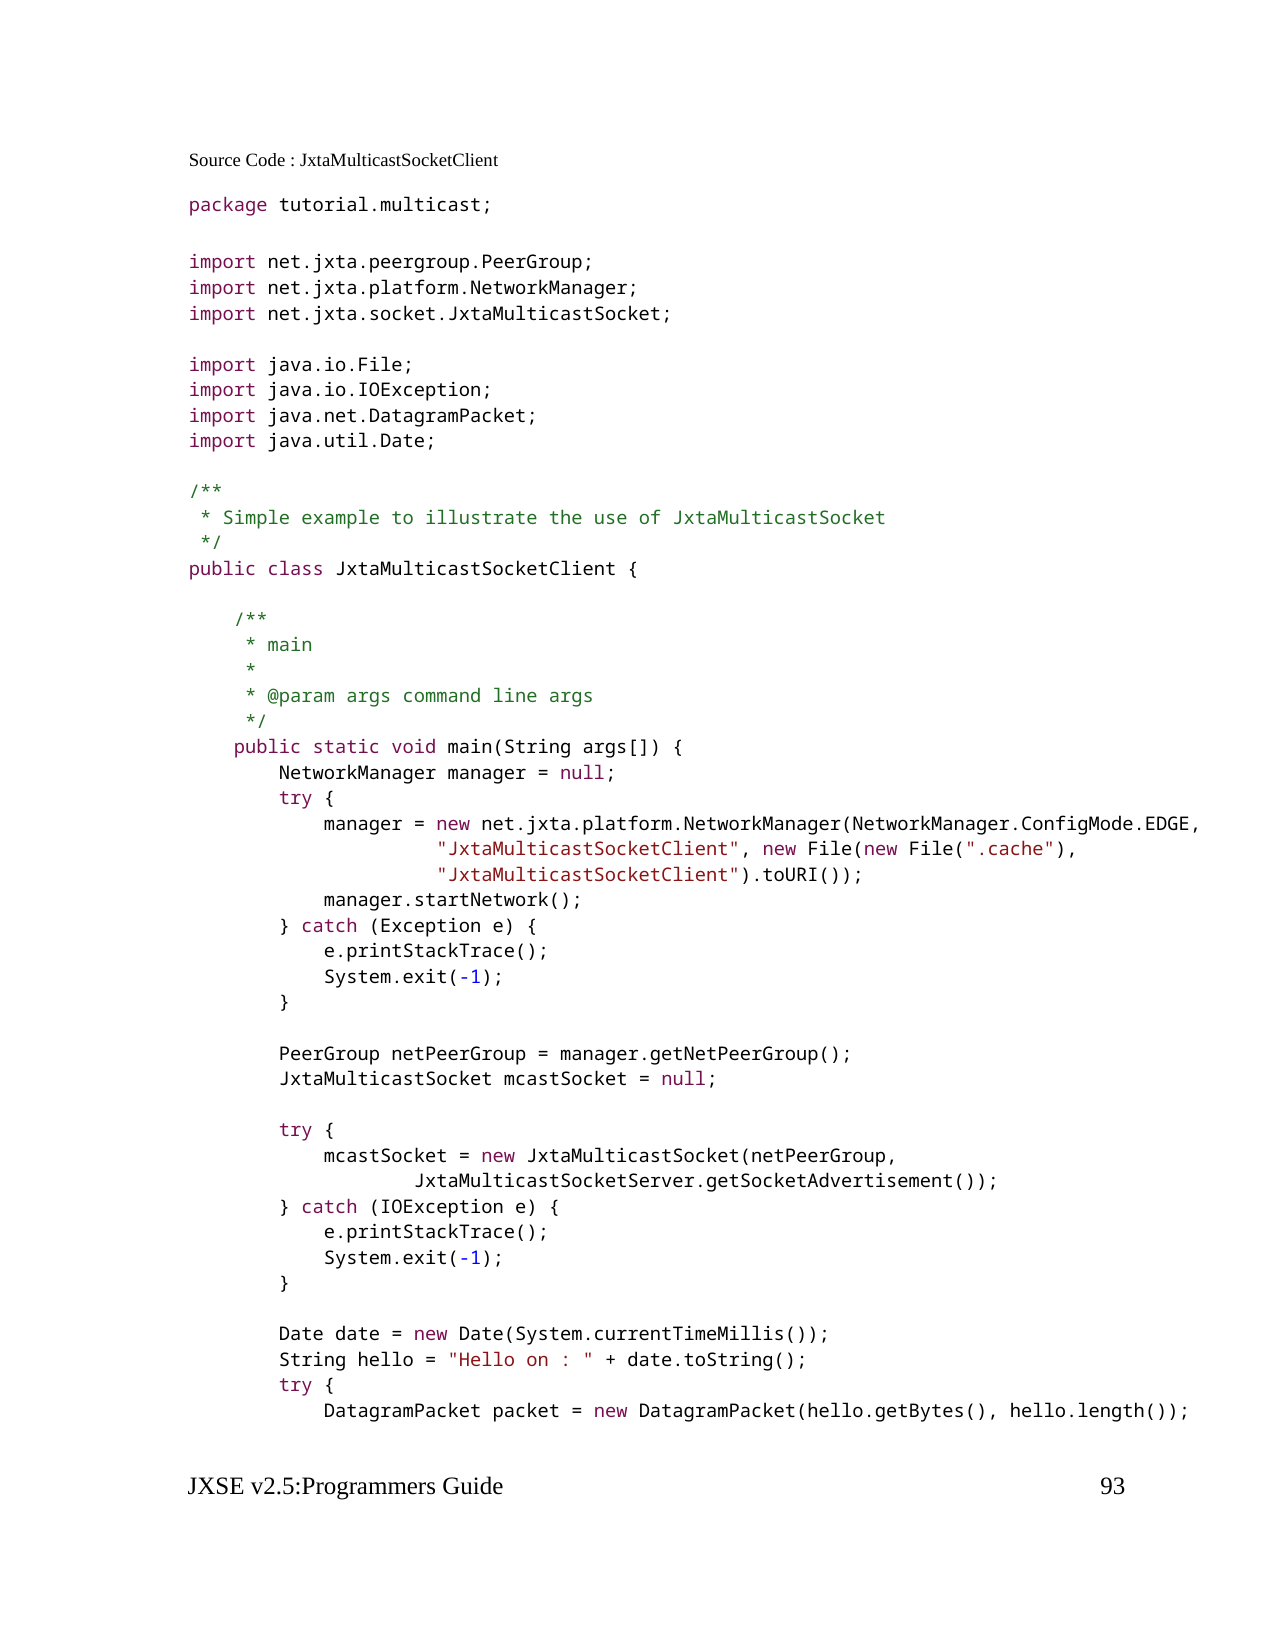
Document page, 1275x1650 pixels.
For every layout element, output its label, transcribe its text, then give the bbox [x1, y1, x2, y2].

text try { [188, 1117, 1274, 1142]
text * @param args command line args [188, 683, 1274, 708]
text /** [188, 606, 1274, 632]
text System.exit(-1); [188, 1244, 1274, 1270]
text package tutorial.multicast; [188, 192, 1274, 217]
text System.exit(-1); [188, 963, 1274, 989]
text import java.net.DatagramPacket; [188, 402, 1274, 427]
text } [188, 1270, 1274, 1295]
text e.printStackTrace(); [188, 1219, 1274, 1244]
text PeerGroup netPeerGroup = manager.getNetPeerGroup(); [188, 1040, 1274, 1066]
text } [188, 989, 1274, 1014]
text NetworkManager manager = null; [188, 759, 1274, 785]
text import java.io.File; [188, 351, 1274, 376]
text Source Code : JxtaMulticastSocketClient [188, 150, 1274, 171]
text public class JxtaMulticastSocketClient { [188, 555, 1274, 581]
text mcastSocket = new JxtaMulticastSocket(netPeerGroup, [188, 1142, 1274, 1168]
text */ [188, 708, 1274, 734]
text manager.startNetwork(); [188, 887, 1274, 912]
text */ [188, 529, 1274, 555]
text JxtaMulticastSocketServer.getSocketAdvertisement()); [188, 1168, 1274, 1193]
text import net.jxta.platform.NetworkManager; [188, 274, 1274, 300]
text Date date = new Date(System.currentTimeMillis()); [188, 1321, 1274, 1346]
text } catch (IOException e) { [188, 1193, 1274, 1219]
text try { [188, 1372, 1274, 1397]
text import java.util.Date; [188, 427, 1274, 453]
text * Simple example to illustrate the use of JxtaMulticastSocket [188, 504, 1274, 529]
text import net.jxta.socket.JxtaMulticastSocket; [188, 300, 1274, 325]
text import java.io.IOException; [188, 376, 1274, 402]
text public static void main(String args[]) { [188, 734, 1274, 759]
text String hello = "Hello on : " + date.toString(); [188, 1346, 1274, 1372]
text e.printStackTrace(); [188, 938, 1274, 963]
text JxtaMulticastSocket mcastSocket = null; [188, 1066, 1274, 1091]
text * main [188, 632, 1274, 657]
text "JxtaMulticastSocketClient").toURI()); [188, 861, 1274, 887]
text /** [188, 478, 1274, 504]
text try { [188, 785, 1274, 810]
text manager = new net.jxta.platform.NetworkManager(NetworkManager.ConfigMode.EDGE, [188, 810, 1274, 836]
text "JxtaMulticastSocketClient", new File(new File(".cache"), [188, 836, 1274, 861]
text DatagramPacket packet = new DatagramPacket(hello.getBytes(), hello.length()); [188, 1397, 1274, 1423]
text import net.jxta.peergroup.PeerGroup; [188, 249, 1274, 274]
text } catch (Exception e) { [188, 912, 1274, 938]
text * [188, 657, 1274, 683]
